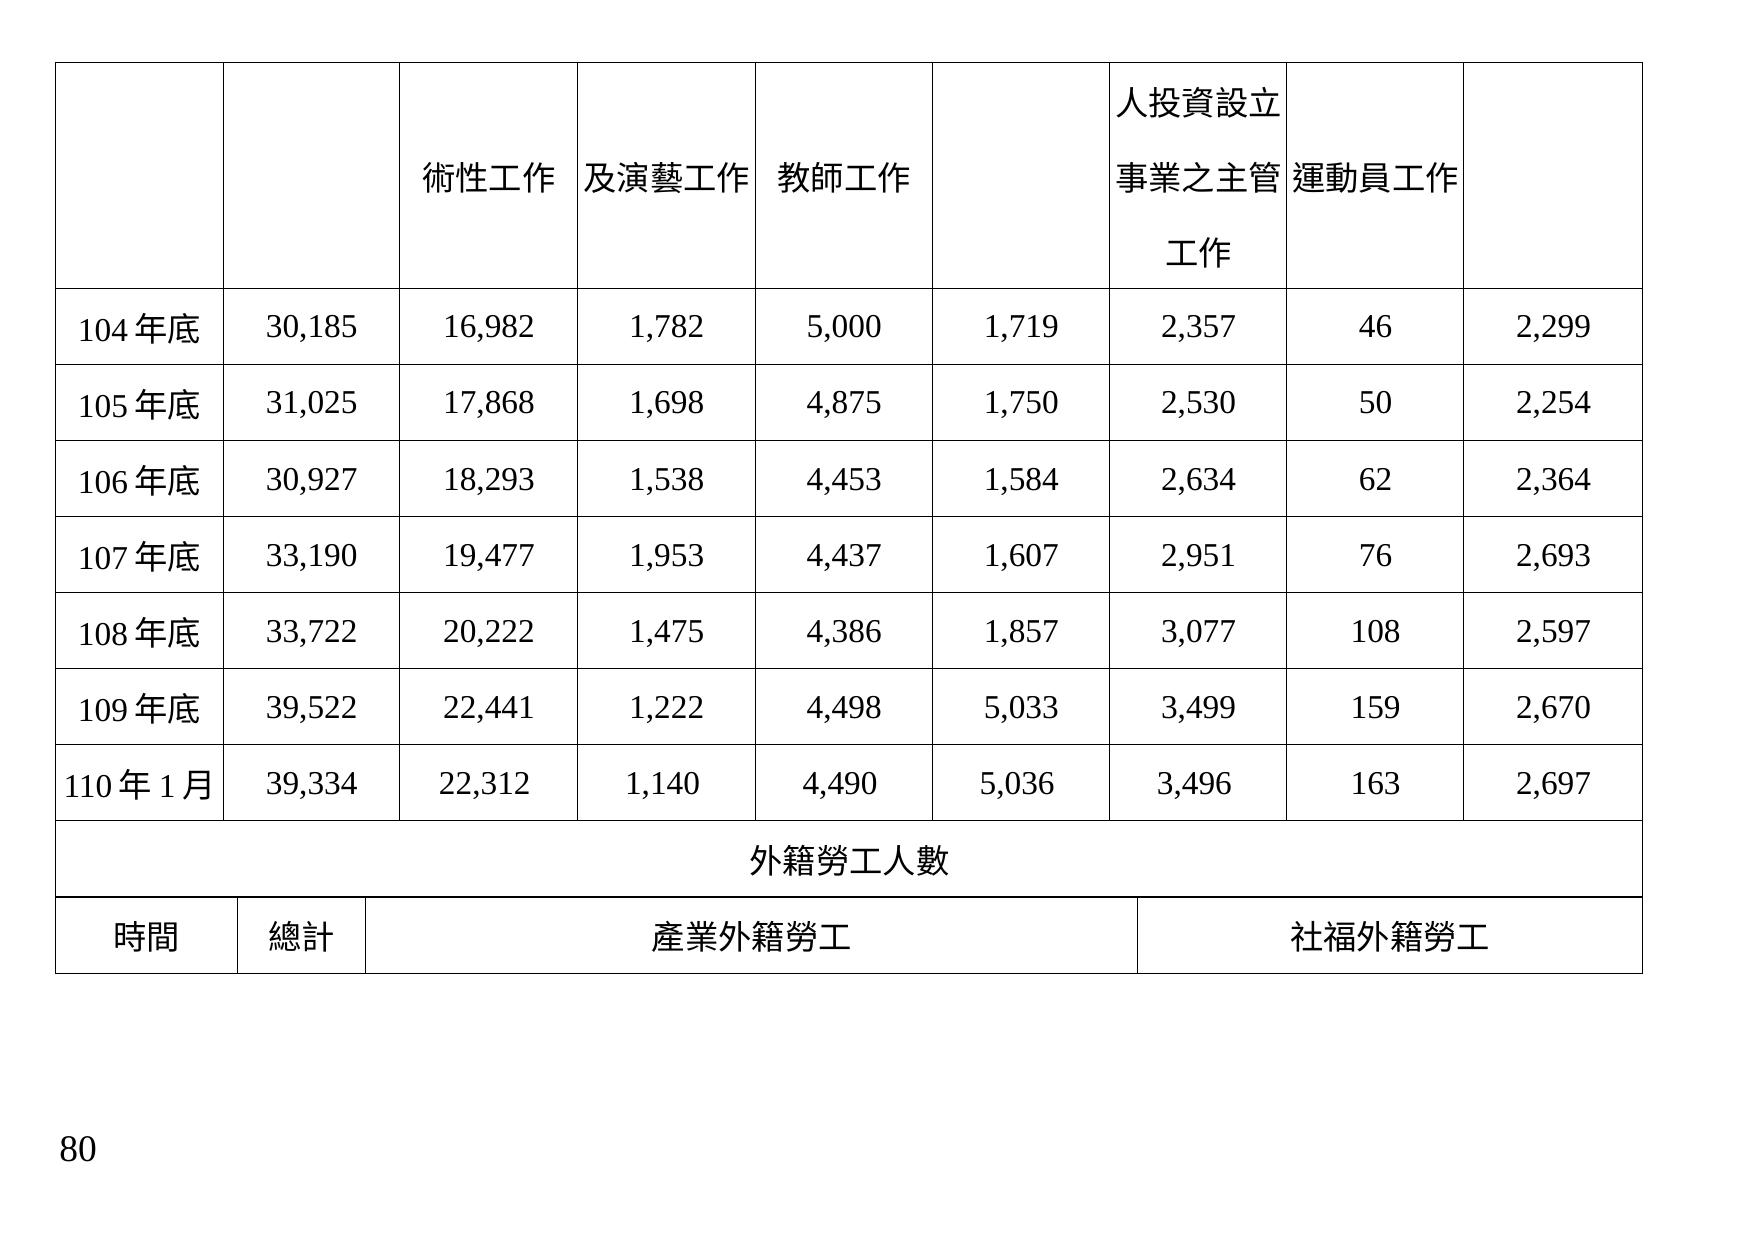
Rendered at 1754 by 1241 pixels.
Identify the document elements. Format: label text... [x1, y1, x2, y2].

table_cell 2,634 [1110, 441, 1286, 516]
table_cell 5,036 [933, 745, 1109, 820]
table_cell 33,190 [224, 517, 399, 592]
table_cell 106年底 [56, 441, 223, 516]
table_cell 產業外籍勞工 [366, 898, 1137, 972]
table_cell 108 [1287, 593, 1463, 668]
table_cell 39,522 [224, 669, 399, 744]
table_cell 19,477 [400, 517, 577, 592]
table_cell 5,000 [756, 289, 932, 364]
table_cell 108年底 [56, 593, 223, 668]
table_cell 1,719 [933, 289, 1109, 364]
table_cell 1,698 [578, 365, 755, 440]
table_cell 62 [1287, 441, 1463, 516]
table_cell 105年底 [56, 365, 223, 440]
table_cell 2,254 [1464, 365, 1642, 440]
table_cell [933, 63, 1109, 288]
table_cell 2,670 [1464, 669, 1642, 744]
table_cell 1,538 [578, 441, 755, 516]
table_cell 1,140 [578, 745, 755, 820]
table_cell [224, 63, 399, 288]
table_cell [56, 63, 223, 288]
table_cell 人投資設立事業之主管工作 [1110, 63, 1286, 288]
table_cell 50 [1287, 365, 1463, 440]
table_cell 2,693 [1464, 517, 1642, 592]
table_cell 20,222 [400, 593, 577, 668]
table_cell 外籍勞工人數 [56, 821, 1642, 896]
table_cell 18,293 [400, 441, 577, 516]
table_cell 159 [1287, 669, 1463, 744]
table_cell 76 [1287, 517, 1463, 592]
table_cell 16,982 [400, 289, 577, 364]
table_cell 110年1月 [56, 745, 223, 820]
table_cell 4,453 [756, 441, 932, 516]
table_cell 術性工作 [400, 63, 577, 288]
table_cell 2,357 [1110, 289, 1286, 364]
table_cell 22,312 [400, 745, 577, 820]
table_cell 33,722 [224, 593, 399, 668]
table_cell 3,496 [1110, 745, 1286, 820]
table_cell 109年底 [56, 669, 223, 744]
table_cell 時間 [56, 898, 237, 972]
table_cell 4,498 [756, 669, 932, 744]
table_cell 1,857 [933, 593, 1109, 668]
table_cell 104年底 [56, 289, 223, 364]
table_cell 1,750 [933, 365, 1109, 440]
table_cell [1464, 63, 1642, 288]
table_cell 2,530 [1110, 365, 1286, 440]
table_cell 17,868 [400, 365, 577, 440]
table_cell 31,025 [224, 365, 399, 440]
table_cell 3,077 [1110, 593, 1286, 668]
table_cell 1,222 [578, 669, 755, 744]
table_cell 1,953 [578, 517, 755, 592]
table_cell 2,697 [1464, 745, 1642, 820]
table_cell 2,364 [1464, 441, 1642, 516]
table_cell 4,386 [756, 593, 932, 668]
table_cell 2,299 [1464, 289, 1642, 364]
table_cell 2,951 [1110, 517, 1286, 592]
table_cell 30,927 [224, 441, 399, 516]
table_cell 社福外籍勞工 [1138, 898, 1642, 972]
table_cell 1,782 [578, 289, 755, 364]
table_cell 39,334 [224, 745, 399, 820]
table_cell 163 [1287, 745, 1463, 820]
table_cell 30,185 [224, 289, 399, 364]
table_cell 1,475 [578, 593, 755, 668]
table_cell 107年底 [56, 517, 223, 592]
table_cell 46 [1287, 289, 1463, 364]
table_cell 1,607 [933, 517, 1109, 592]
table_cell 教師工作 [756, 63, 932, 288]
table_cell 及演藝工作 [578, 63, 755, 288]
table_cell 3,499 [1110, 669, 1286, 744]
table_cell 4,875 [756, 365, 932, 440]
table_cell 5,033 [933, 669, 1109, 744]
table_cell 4,490 [756, 745, 932, 820]
table_cell 2,597 [1464, 593, 1642, 668]
table_cell 22,441 [400, 669, 577, 744]
table_cell 1,584 [933, 441, 1109, 516]
table_cell 4,437 [756, 517, 932, 592]
table_cell 總計 [238, 898, 365, 972]
table_cell 運動員工作 [1287, 63, 1463, 288]
